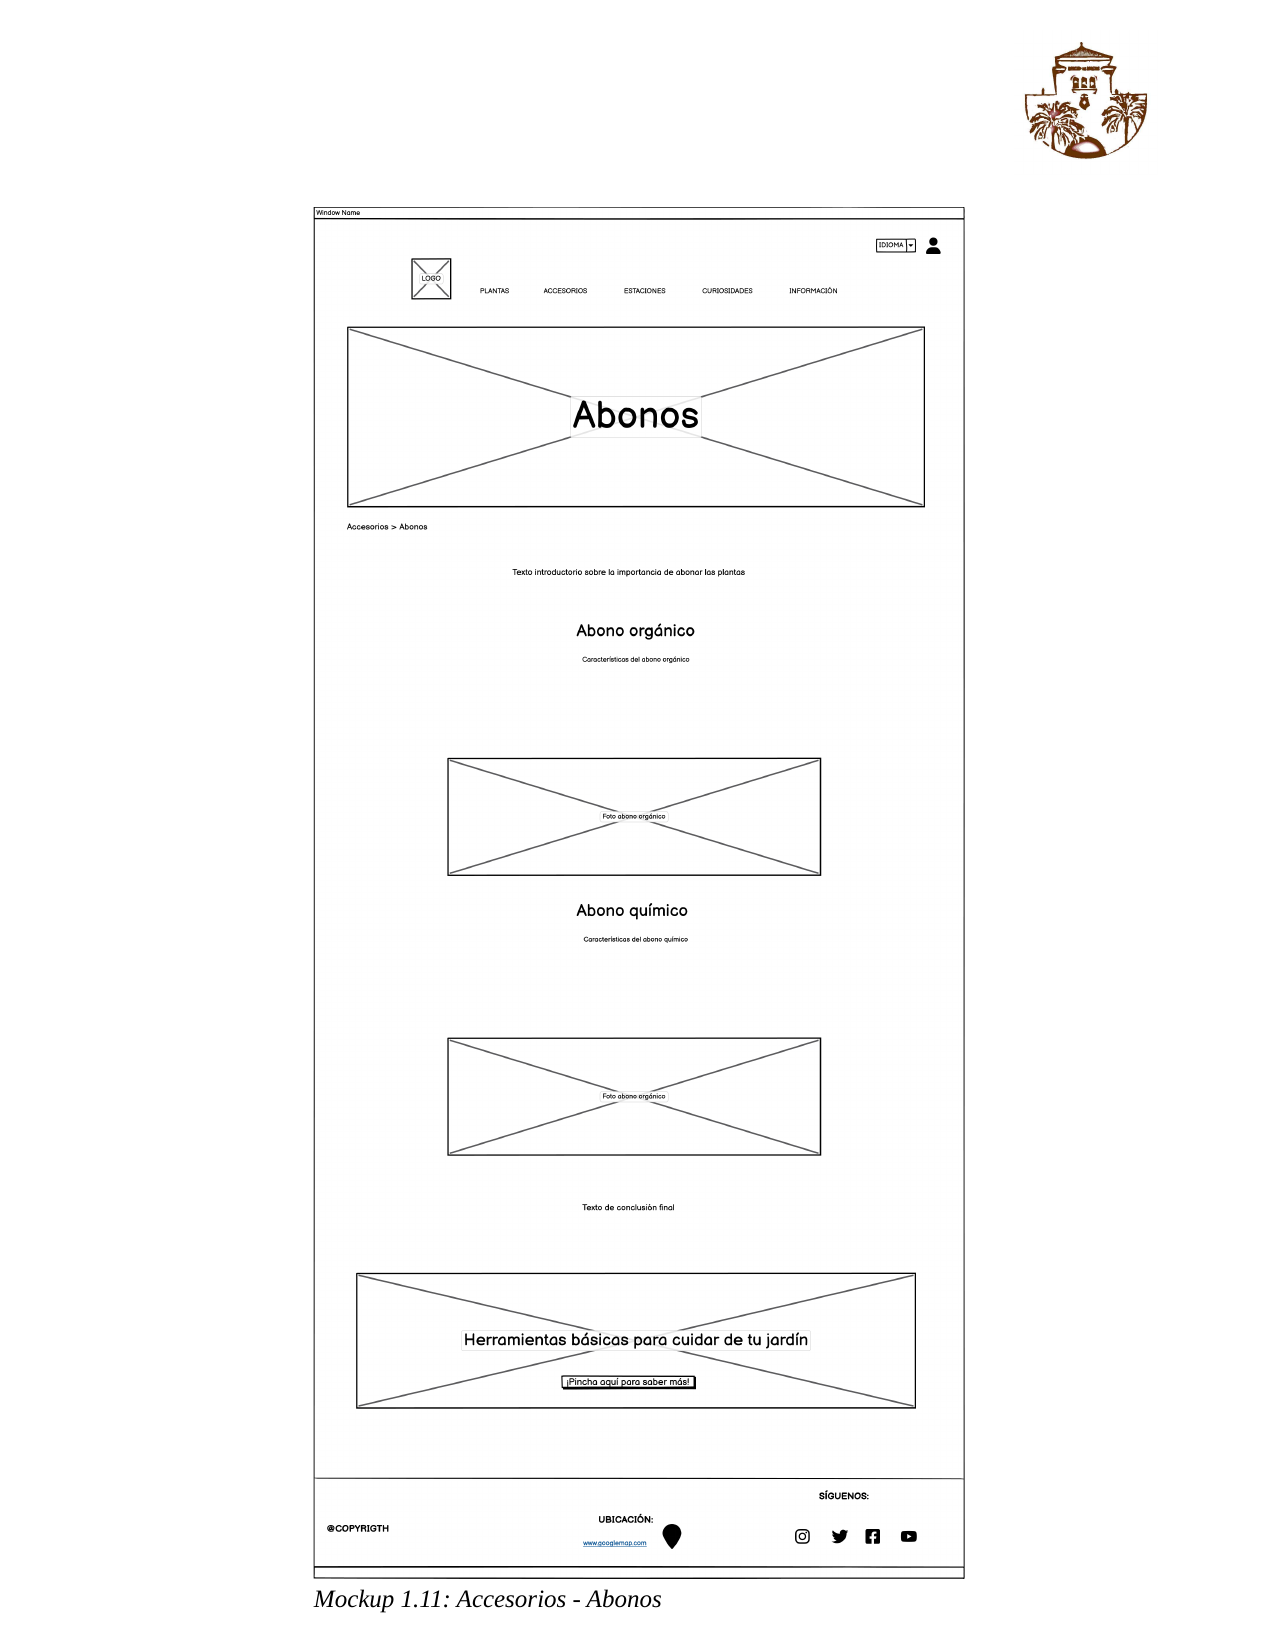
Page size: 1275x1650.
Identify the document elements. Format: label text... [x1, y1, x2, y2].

picture [313, 207, 965, 1579]
text Mockup 1.11: Accesorios - Abonos [314, 1579, 965, 1613]
picture [1014, 30, 1158, 175]
